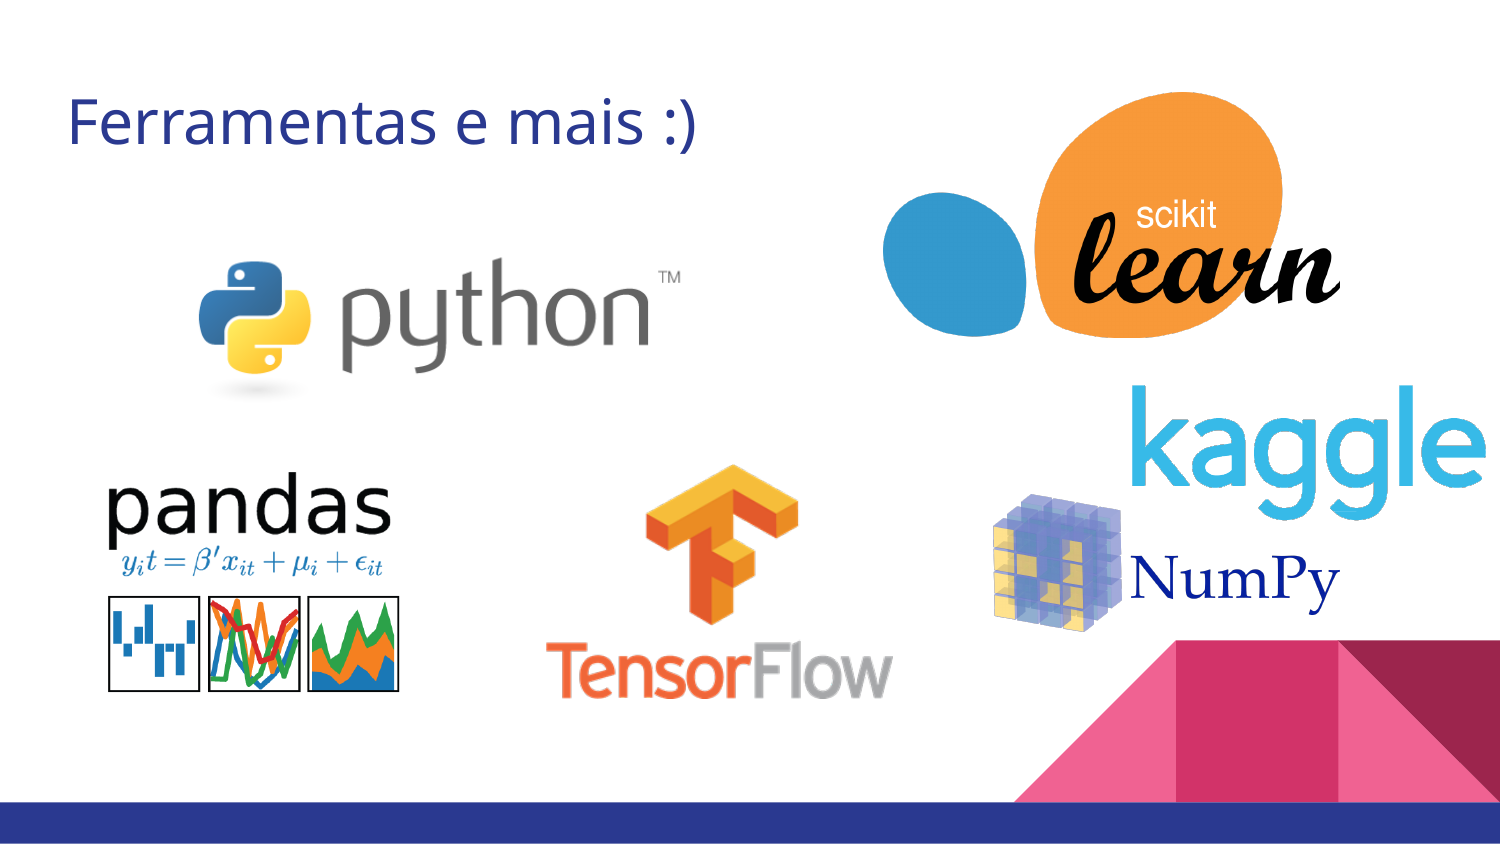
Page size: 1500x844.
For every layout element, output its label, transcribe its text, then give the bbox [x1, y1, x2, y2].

title Ferramentas e mais :) [51, 67, 1449, 167]
picture [993, 384, 1486, 632]
picture [119, 228, 727, 434]
picture [883, 92, 1340, 338]
picture [546, 464, 893, 699]
picture [88, 452, 418, 711]
